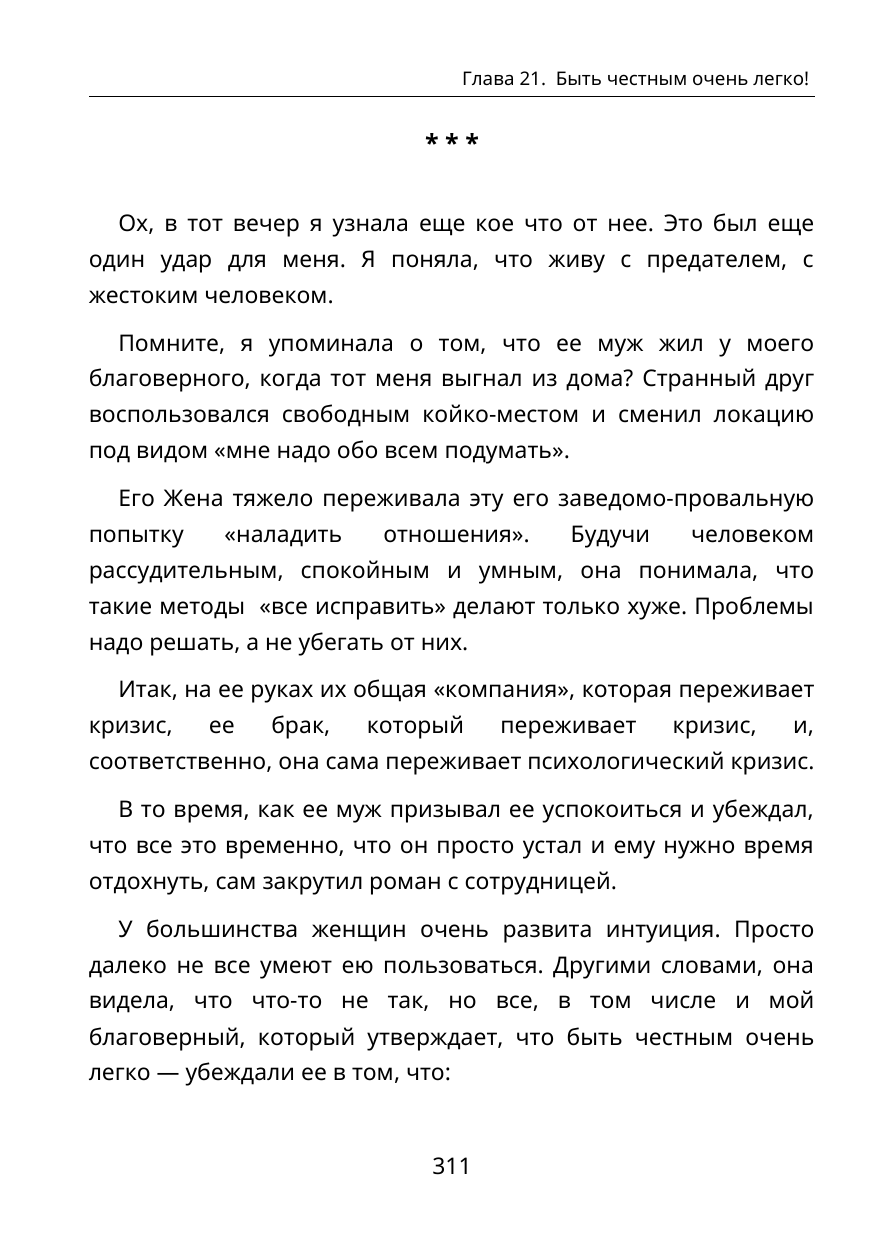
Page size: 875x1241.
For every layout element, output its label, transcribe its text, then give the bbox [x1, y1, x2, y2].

text Ох, в тот вечер я узнала еще кое что от нее. Это был еще один удар для меня. Я поняла, что живу с предателем, с жестоким человеком. [88, 207, 815, 310]
text Его Жена тяжело переживала эту его заведомо-провальную попытку «наладить отношения». Будучи человеком рассудительным, спокойным и умным, она понимала, что такие методы «все исправить» делают только хуже. Проблемы надо решать, а не убегать от них. [88, 482, 815, 657]
text Итак, на ее руках их общая «компания», которая переживает кризис, ее брак, который переживает кризис, и, соответственно, она сама переживает психологический кризис. [88, 673, 815, 777]
text В то время, как ее муж призывал ее успокоиться и убеждал, что все это временно, что он просто устал и ему нужно время отдохнуть, сам закрутил роман с сотрудницей. [88, 793, 815, 896]
subtitle * * * [88, 126, 815, 160]
text Помните, я упоминала о том, что ее муж жил у моего благоверного, когда тот меня выгнал из дома? Странный друг воспользовался свободным койко-местом и сменил локацию под видом «мне надо обо всем подумать». [88, 326, 815, 466]
text У большинства женщин очень развита интуиция. Просто далеко не все умеют ею пользоваться. Другими словами, она видела, что что-то не так, но все, в том числе и мой благоверный, который утверждает, что быть честным очень легко — убеждали ее в том, что: [88, 913, 815, 1088]
